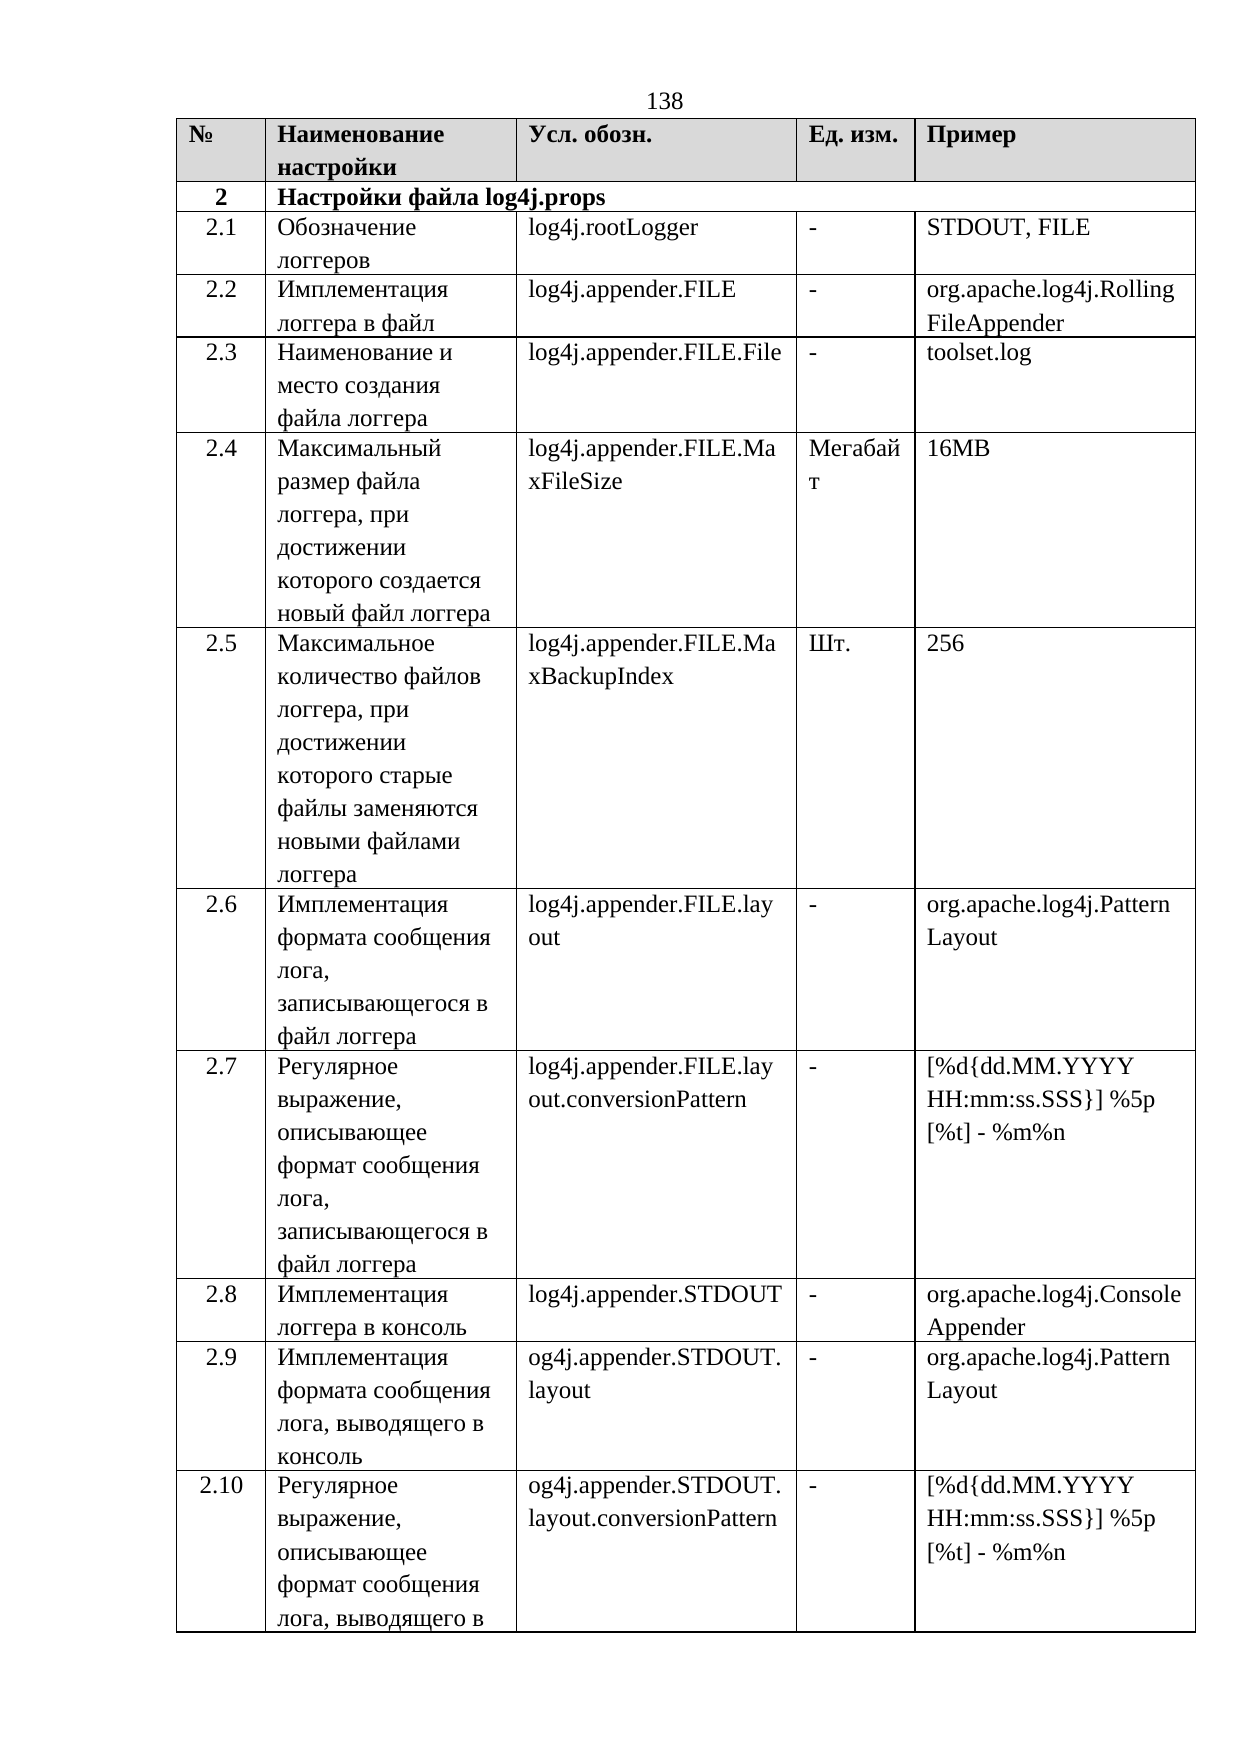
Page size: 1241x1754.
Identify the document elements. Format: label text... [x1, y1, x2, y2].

table_cell log4j.appender.FILE.layout.conversionPattern [517, 1051, 796, 1278]
table_cell - [797, 338, 914, 432]
table_cell - [797, 212, 914, 273]
table_header Усл. обозн. [517, 119, 796, 181]
table_cell log4j.appender.FILE.layout [517, 889, 796, 1050]
table_cell Настройки файла log4j.props [266, 182, 1195, 211]
table_cell 2.8 [177, 1279, 265, 1341]
table_header № [177, 119, 265, 181]
table_cell org.apache.log4j.RollingFileAppender [916, 275, 1195, 336]
table_cell toolset.log [916, 338, 1195, 432]
table_cell org.apache.log4j.ConsoleAppender [916, 1279, 1195, 1341]
table_cell log4j.appender.FILE.MaxBackupIndex [517, 628, 796, 888]
table_header Наименование настройки [266, 119, 516, 181]
table_cell Максимальный размер файла логгера, при достижении которого создается новый файл логгера [266, 433, 516, 627]
table_cell Регулярное выражение, описывающее формат сообщения лога, выводящего в [266, 1471, 516, 1631]
table_cell log4j.appender.FILE.File [517, 338, 796, 432]
table_cell [%d{dd.MM.YYYY HH:mm:ss.SSS}] %5p [%t] - %m%n [916, 1471, 1195, 1631]
table_cell 2.10 [177, 1471, 265, 1631]
table_cell Имплементация формата сообщения лога, выводящего в консоль [266, 1342, 516, 1469]
table_cell - [797, 1342, 914, 1469]
table_cell Имплементация формата сообщения лога, записывающегося в файл логгера [266, 889, 516, 1050]
table_cell 2.7 [177, 1051, 265, 1278]
table_cell org.apache.log4j.PatternLayout [916, 1342, 1195, 1469]
table_cell Регулярное выражение, описывающее формат сообщения лога, записывающегося в файл логгера [266, 1051, 516, 1278]
table_cell org.apache.log4j.PatternLayout [916, 889, 1195, 1050]
table_cell log4j.appender.STDOUT [517, 1279, 796, 1341]
table_cell 2.4 [177, 433, 265, 627]
table_cell Мегабайт [797, 433, 914, 627]
table_cell 2.9 [177, 1342, 265, 1469]
table_cell log4j.appender.FILE.MaxFileSize [517, 433, 796, 627]
table_cell og4j.appender.STDOUT.layout [517, 1342, 796, 1469]
table_cell Имплементация логгера в файл [266, 275, 516, 336]
table_cell - [797, 275, 914, 336]
table_cell 16МВ [916, 433, 1195, 627]
table_cell - [797, 1471, 914, 1631]
table_cell - [797, 1279, 914, 1341]
table_cell 2.2 [177, 275, 265, 336]
table_cell log4j.rootLogger [517, 212, 796, 273]
table_cell 2.3 [177, 338, 265, 432]
table_cell 2 [177, 182, 265, 211]
table_cell Имплементация логгера в консоль [266, 1279, 516, 1341]
table_cell Наименование и место создания файла логгера [266, 338, 516, 432]
table_cell 2.6 [177, 889, 265, 1050]
table_cell og4j.appender.STDOUT.layout.conversionPattern [517, 1471, 796, 1631]
table_cell 2.5 [177, 628, 265, 888]
table_cell Максимальное количество файлов логгера, при достижении которого старые файлы заменяются новыми файлами логгера [266, 628, 516, 888]
table_cell - [797, 1051, 914, 1278]
table_cell 2.1 [177, 212, 265, 273]
table_cell STDOUT, FILE [916, 212, 1195, 273]
table_header Ед. изм. [797, 119, 914, 181]
table_cell Обозначение логгеров [266, 212, 516, 273]
table_header Пример [916, 119, 1195, 181]
table_cell 256 [916, 628, 1195, 888]
table_cell [%d{dd.MM.YYYY HH:mm:ss.SSS}] %5p [%t] - %m%n [916, 1051, 1195, 1278]
table_cell Шт. [797, 628, 914, 888]
table_cell - [797, 889, 914, 1050]
table_cell log4j.appender.FILE [517, 275, 796, 336]
